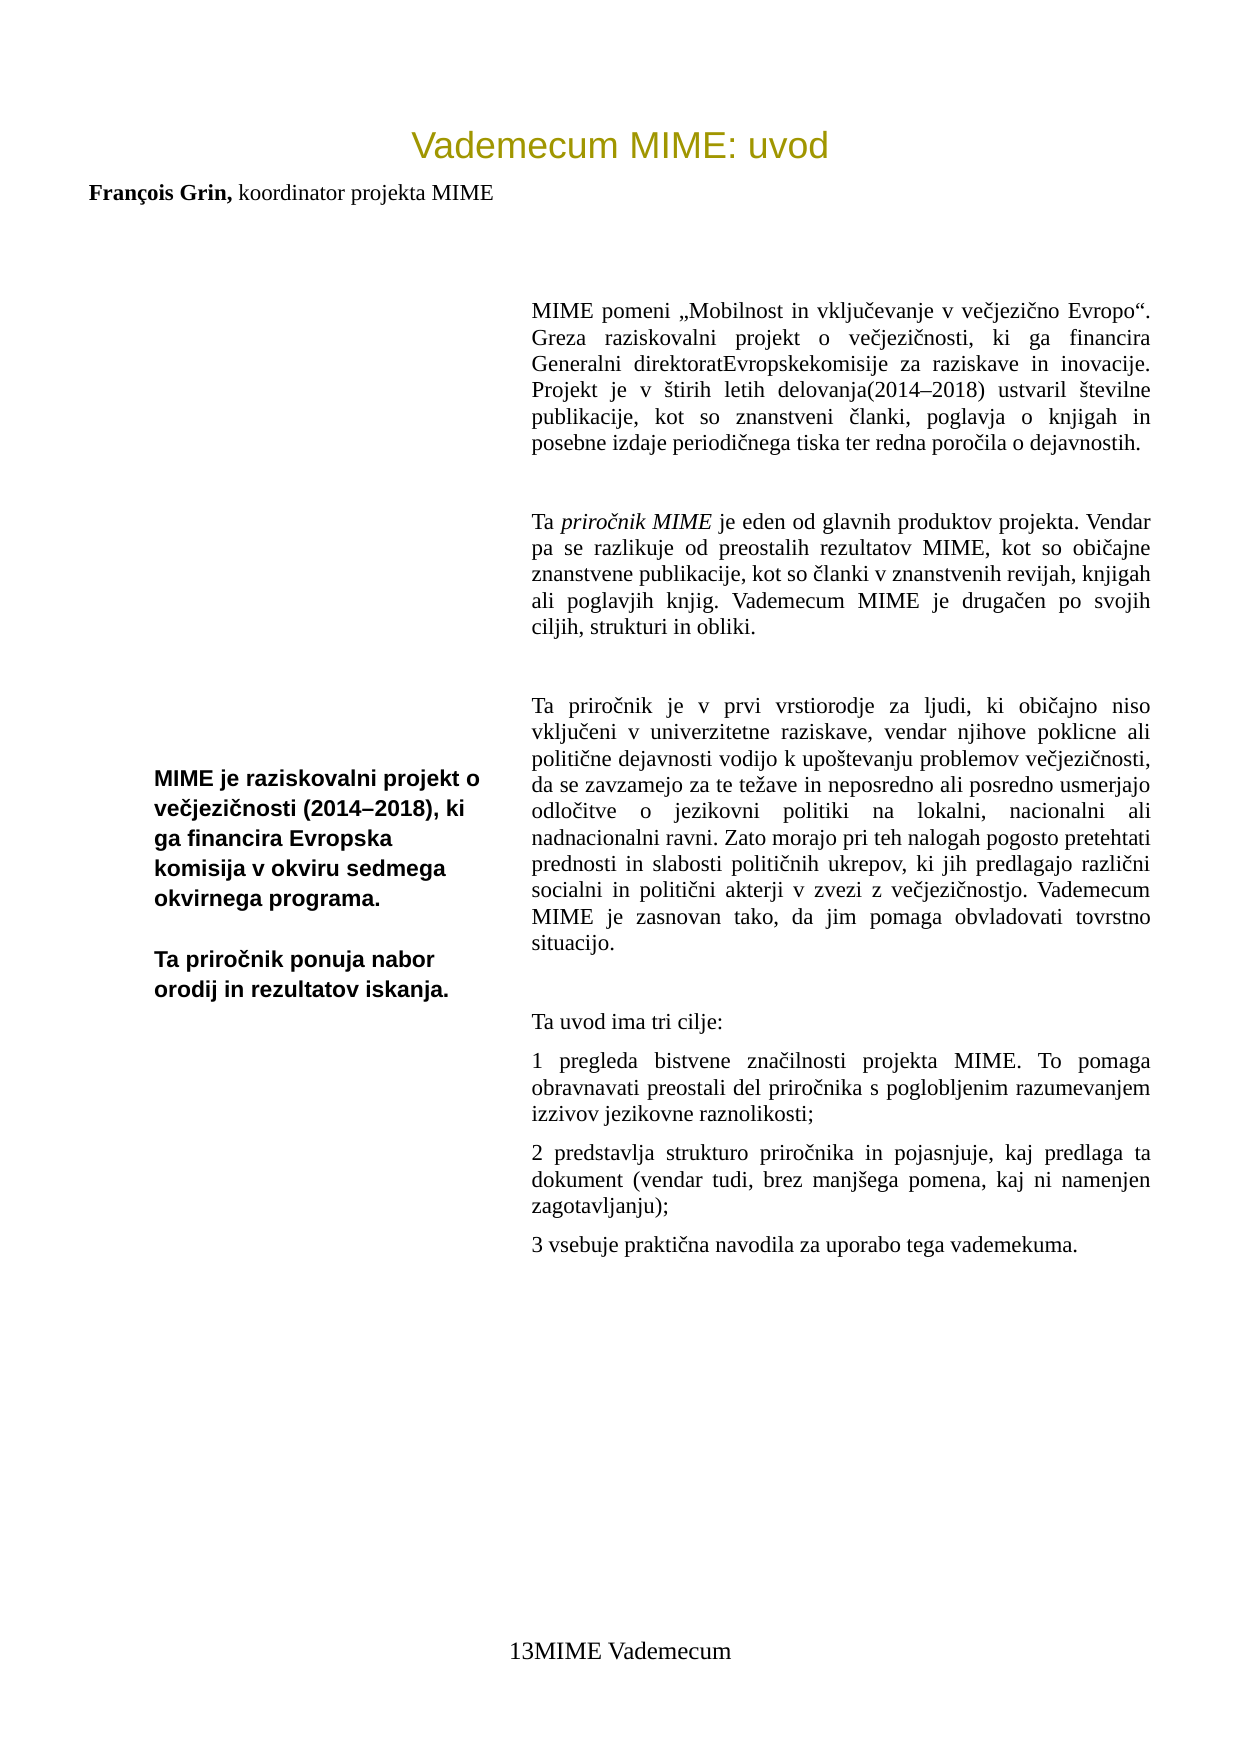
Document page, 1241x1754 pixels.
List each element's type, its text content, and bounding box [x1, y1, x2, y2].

subtitle Vademecum MIME: uvod [88, 123, 1152, 167]
text [145, 756, 498, 1011]
list 3 vsebuje praktična navodila za uporabo tega vademekuma. [531, 1231, 1152, 1258]
text Ta uvod ima tri cilje: [531, 1008, 1152, 1034]
list 2 predstavlja strukturo priročnika in pojasnjuje, kaj predlaga ta dokument (vendar tudi, brez manjšega pomena, kaj ni namenjen zagotavljanju); [531, 1139, 1152, 1218]
text Ta priročnik je v prvi vrstiorodje za ljudi, ki običajno niso vključeni v univerzitetne raziskave, vendar njihove poklicne ali politične dejavnosti vodijo k upoštevanju problemov večjezičnosti, da se zavzamejo za te težave in neposredno ali posredno usmerjajo odločitve o jezikovni politiki na lokalni, nacionalni ali nadnacionalni ravni. Zato morajo pri teh nalogah pogosto pretehtati prednosti in slabosti političnih ukrepov, ki jih predlagajo različni socialni in politični akterji v zvezi z večjezičnostjo. Vademecum MIME je zasnovan tako, da jim pomaga obvladovati tovrstno situacijo. [531, 692, 1152, 956]
list 1 pregleda bistvene značilnosti projekta MIME. To pomaga obravnavati preostali del priročnika s poglobljenim razumevanjem izzivov jezikovne raznolikosti; [531, 1047, 1152, 1126]
text François Grin, koordinator projekta MIME [88, 179, 1152, 206]
text Ta priročnik MIME je eden od glavnih produktov projekta. Vendar pa se razlikuje od preostalih rezultatov MIME, kot so običajne znanstvene publikacije, kot so članki v znanstvenih revijah, knjigah ali poglavjih knjig. Vademecum MIME je drugačen po svojih ciljih, strukturi in obliki. [531, 508, 1152, 639]
text Ta priročnik ponuja nabor orodij in rezultatov iskanja. [154, 946, 489, 1002]
text MIME pomeni „Mobilnost in vključevanje v večjezično Evropo“. Greza raziskovalni projekt o večjezičnosti, ki ga financira Generalni direktoratEvropskekomisije za raziskave in inovacije. Projekt je v štirih letih delovanja(2014–2018) ustvaril številne publikacije, kot so znanstveni članki, poglavja o knjigah in posebne izdaje periodičnega tiska ter redna poročila o dejavnostih. [531, 297, 1152, 455]
text MIME je raziskovalni projekt o večjezičnosti (2014–2018), ki ga financira Evropska komisija v okviru sedmega okvirnega programa. [154, 764, 489, 912]
